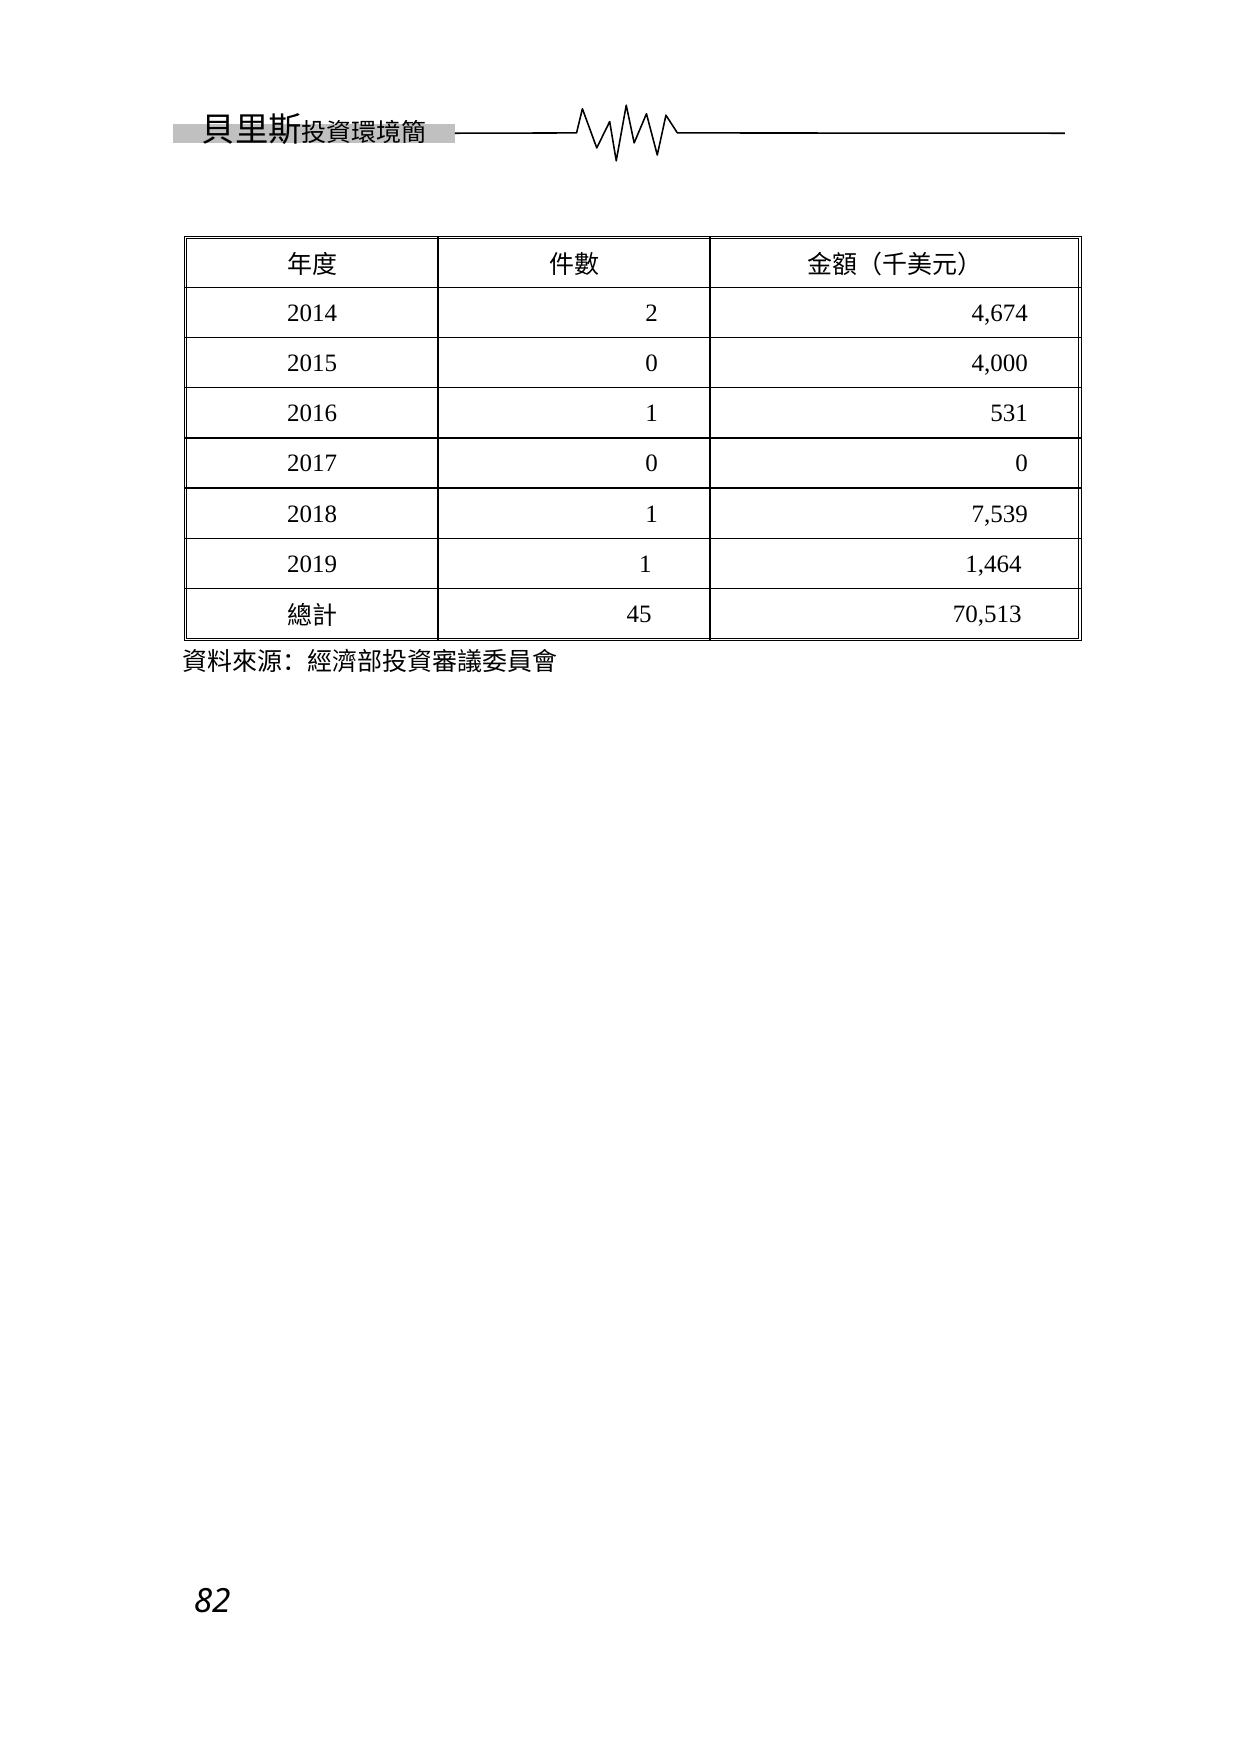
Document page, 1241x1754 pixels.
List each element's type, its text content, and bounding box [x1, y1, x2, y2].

table_cell 4,674 [711, 288, 1078, 337]
table_cell 2015 [187, 338, 437, 387]
table_cell 2017 [187, 439, 437, 487]
table_cell 2018 [187, 489, 437, 537]
table_cell 4,000 [711, 338, 1078, 387]
table_cell 0 [439, 439, 709, 487]
table_cell 2016 [187, 388, 437, 437]
table_cell 總計 [187, 589, 437, 638]
table_cell 1 [439, 539, 709, 588]
table_cell 70,513 [711, 589, 1078, 638]
table_cell 2019 [187, 539, 437, 588]
table_cell 1,464 [711, 539, 1078, 588]
table_cell 2014 [187, 288, 437, 337]
table_cell 0 [439, 338, 709, 387]
text 資料來源：經濟部投資審議委員會 [183, 641, 1058, 677]
table_cell 2 [439, 288, 709, 337]
table_header 件數 [439, 239, 709, 286]
table_cell 1 [439, 388, 709, 437]
table_cell 1 [439, 489, 709, 537]
table_header 年度 [187, 239, 437, 286]
table_cell 7,539 [711, 489, 1078, 537]
table_cell 0 [711, 439, 1078, 487]
table_header 金額（千美元） [711, 239, 1078, 286]
table_cell 531 [711, 388, 1078, 437]
table_cell 45 [439, 589, 709, 638]
